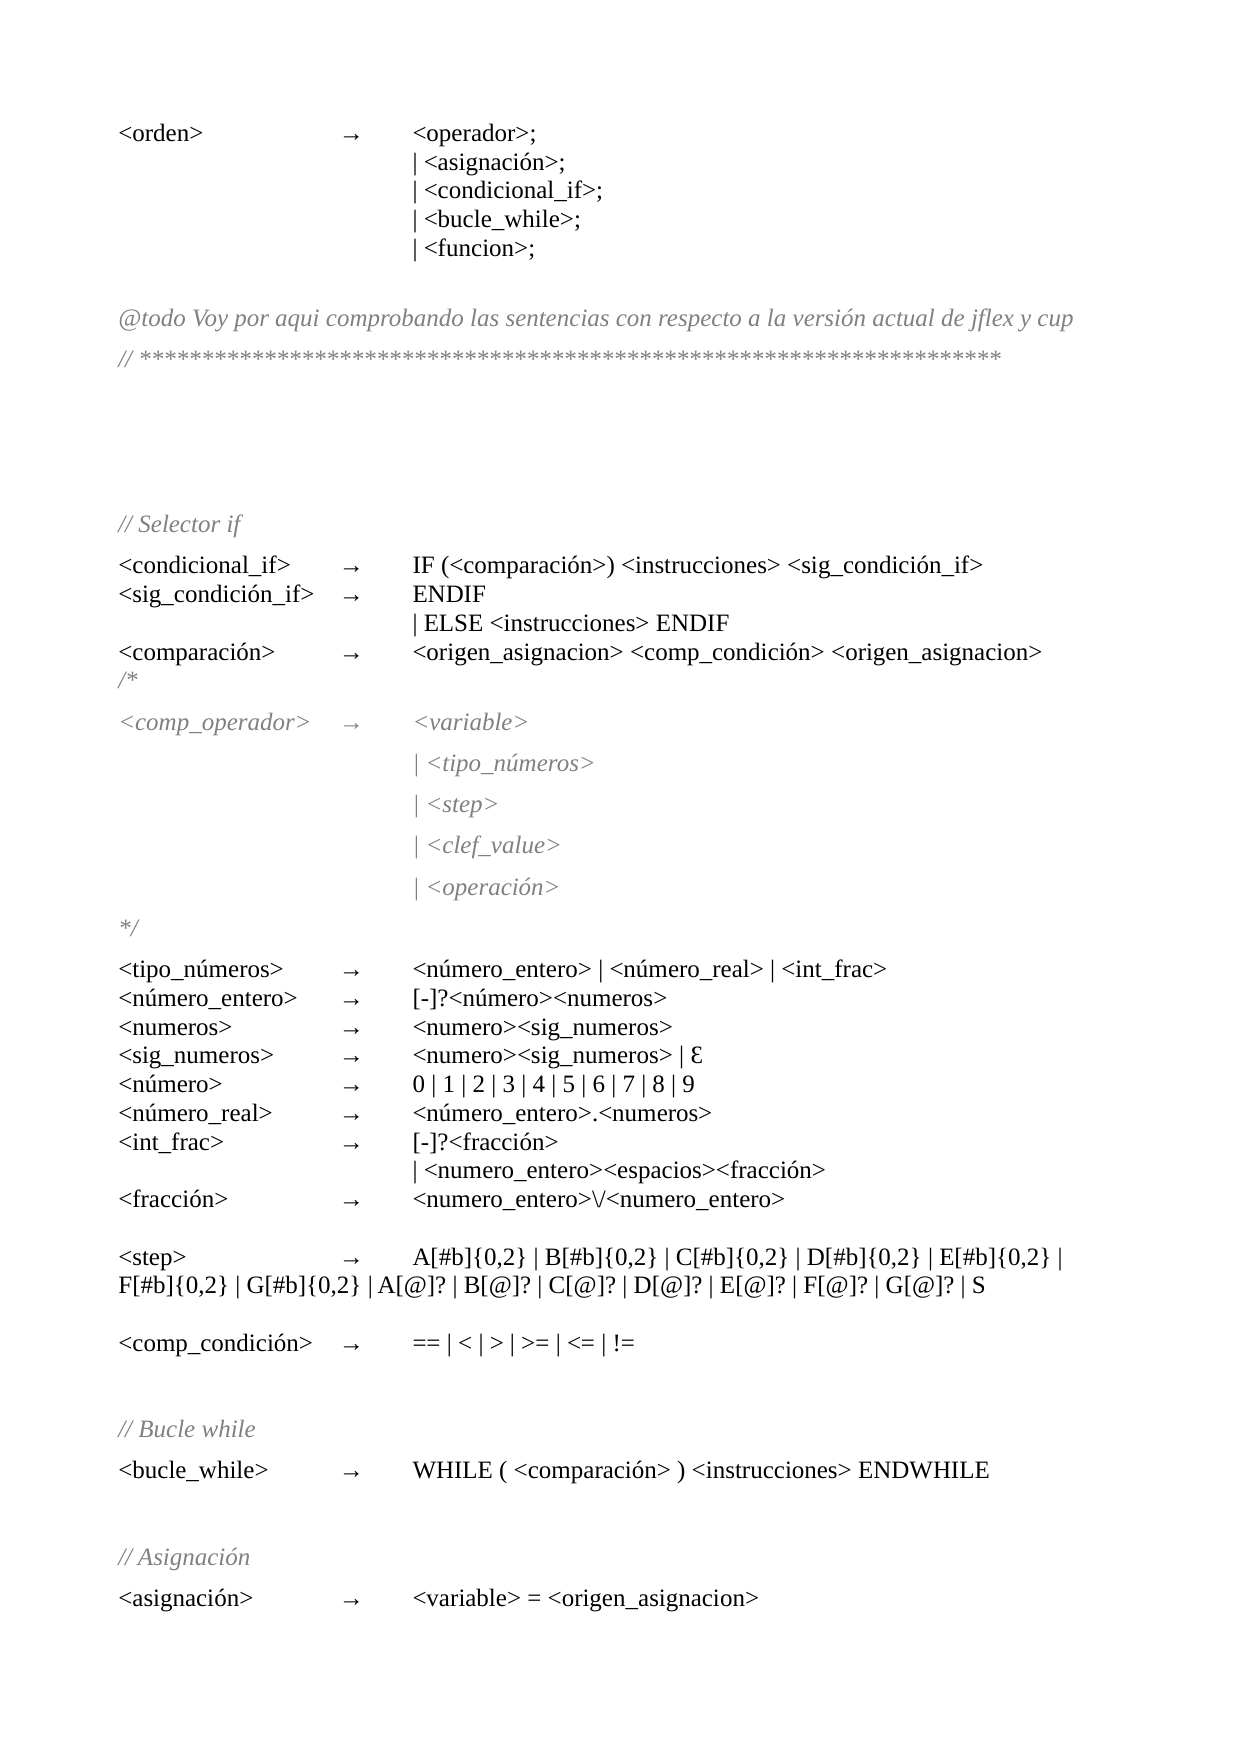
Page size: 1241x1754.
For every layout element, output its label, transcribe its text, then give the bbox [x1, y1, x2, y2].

text <número> → 0 | 1 | 2 | 3 | 4 | 5 | 6 | 7 | 8 | 9 [118, 1069, 1122, 1098]
text <fracción> → <numero_entero>\/<numero_entero> [118, 1184, 1122, 1213]
text <numeros> → <numero><sig_numeros> [118, 1012, 1122, 1041]
text | <asignación>; [118, 147, 1122, 176]
text <comparación> → <origen_asignacion> <comp_condición> <origen_asignacion> [118, 637, 1122, 666]
text | <tipo_números> [118, 748, 1122, 777]
text */ [118, 913, 1122, 942]
text <bucle_while> → WHILE ( <comparación> ) <instrucciones> ENDWHILE [118, 1456, 1122, 1484]
text // Bucle while [118, 1414, 1122, 1443]
text <número_entero> → [-]?<número><numeros> [118, 983, 1122, 1012]
text <sig_condición_if> → ENDIF [118, 579, 1122, 608]
text <sig_numeros> → <numero><sig_numeros> | Ɛ [118, 1041, 1122, 1069]
text | <numero_entero><espacios><fracción> [118, 1156, 1122, 1184]
text // ********************************************************************* [118, 344, 1122, 373]
text <orden> → <operador>; [118, 118, 1122, 147]
text <número_real> → <número_entero>.<numeros> [118, 1098, 1122, 1127]
text | <step> [118, 789, 1122, 818]
text | <bucle_while>; [118, 204, 1122, 233]
text @todo Voy por aqui comprobando las sentencias con respecto a la versión actual de jflex y cup [118, 303, 1122, 332]
text <step> → A[#b]{0,2} | B[#b]{0,2} | C[#b]{0,2} | D[#b]{0,2} | E[#b]{0,2} | F[#b]{0,2} | G[#b]{0,2} | A[@]? | B[@]? | C[@]? | D[@]? | E[@]? | F[@]? | G[@]? | S [118, 1242, 1122, 1299]
text <tipo_números> → <número_entero> | <número_real> | <int_frac> [118, 954, 1122, 983]
text <comp_operador> → <variable> [118, 707, 1122, 736]
text | ELSE <instrucciones> ENDIF [118, 608, 1122, 637]
text | <clef_value> [118, 831, 1122, 859]
text | <funcion>; [118, 233, 1122, 262]
text /* [118, 666, 1122, 694]
text // Asignación [118, 1542, 1122, 1571]
text <comp_condición> → == | < | > | >= | <= | != [118, 1328, 1122, 1357]
text <asignación> → <variable> = <origen_asignacion> [118, 1583, 1122, 1612]
text <int_frac> → [-]?<fracción> [118, 1127, 1122, 1156]
text | <operación> [118, 872, 1122, 901]
text // Selector if [118, 509, 1122, 538]
text | <condicional_if>; [118, 176, 1122, 204]
text <condicional_if> → IF (<comparación>) <instrucciones> <sig_condición_if> [118, 551, 1122, 579]
